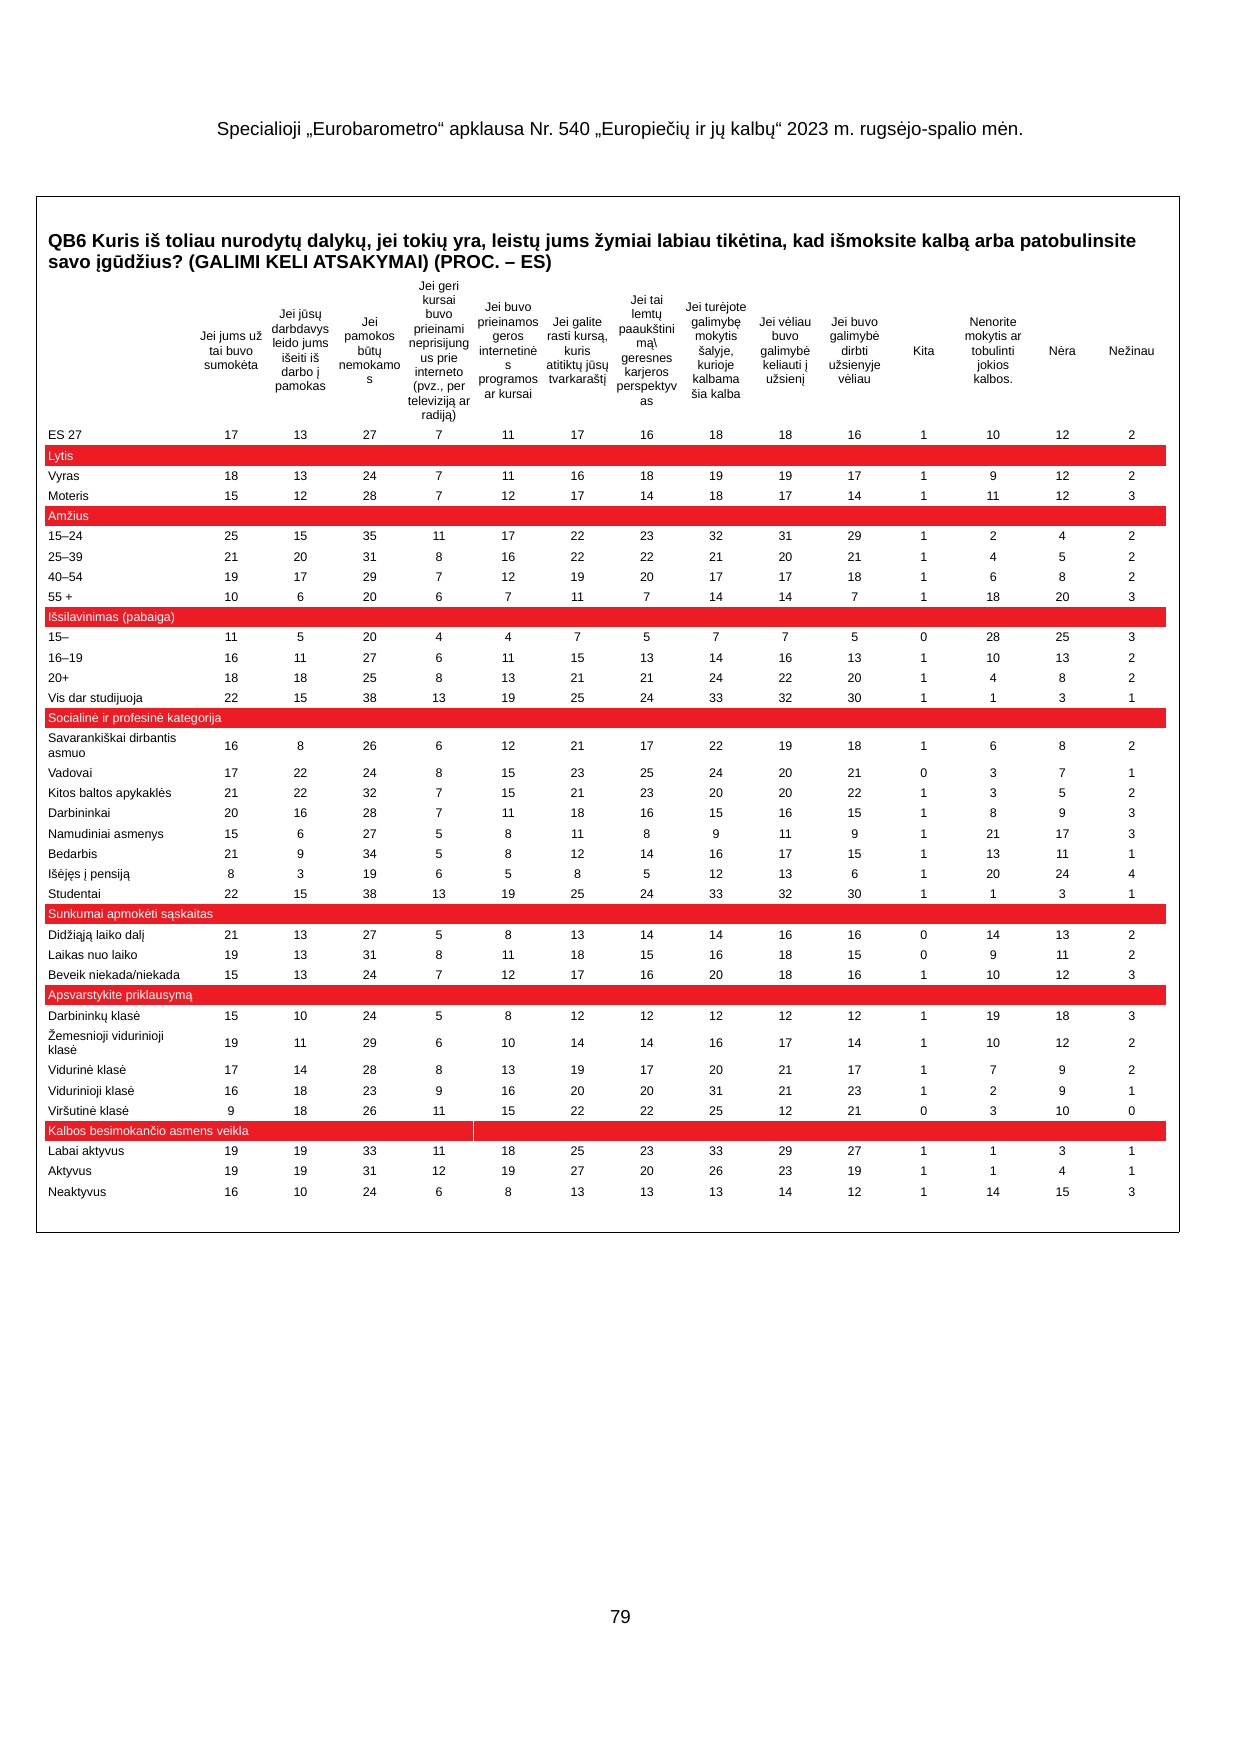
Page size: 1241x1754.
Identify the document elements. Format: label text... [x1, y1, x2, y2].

table_cell 33 [681, 688, 751, 708]
table_cell 1 [958, 688, 1028, 708]
table_cell 7 [681, 627, 751, 647]
table_cell 17 [751, 844, 820, 864]
table_cell 25 [543, 1141, 612, 1161]
table_cell 1 [958, 884, 1028, 904]
table_cell 27 [335, 425, 404, 445]
table_cell 13 [266, 425, 335, 445]
table_cell 13 [404, 688, 473, 708]
table_cell 22 [612, 1101, 681, 1121]
table_cell 12 [1028, 965, 1097, 985]
table_cell 2 [958, 526, 1028, 546]
table_cell 8 [1028, 728, 1097, 763]
table_cell 3 [958, 763, 1028, 783]
table_cell 4 [958, 546, 1028, 567]
table_cell 21 [612, 668, 681, 688]
table_cell 11 [404, 526, 473, 546]
table_cell Vyras [45, 466, 196, 486]
table_cell Socialinė ir profesinė kategorija [45, 708, 820, 728]
table_cell 14 [820, 1026, 889, 1060]
table_cell 1 [1097, 1141, 1166, 1161]
table_cell [1097, 506, 1166, 526]
table_cell 15 [820, 803, 889, 823]
table_cell [820, 708, 889, 728]
table_cell 28 [335, 1060, 404, 1080]
table_cell 21 [543, 783, 612, 803]
table_cell 2 [1097, 1060, 1166, 1080]
table_cell 14 [958, 925, 1028, 945]
table_cell 19 [543, 1060, 612, 1080]
table_cell 11 [543, 824, 612, 844]
table_cell 18 [681, 425, 751, 445]
table_cell 11 [404, 1101, 473, 1121]
table_cell 31 [335, 1161, 404, 1181]
table_cell 3 [1028, 1141, 1097, 1161]
table_cell 21 [681, 546, 751, 567]
table_cell 19 [751, 728, 820, 763]
table_cell [751, 1121, 820, 1141]
table_cell 0 [889, 945, 958, 965]
table_cell 5 [474, 864, 543, 884]
table_cell Didžiąją laiko dalį [45, 925, 196, 945]
table_cell 20 [958, 864, 1028, 884]
table_cell 13 [266, 925, 335, 945]
table_cell 17 [196, 1060, 266, 1080]
table_cell Jei jūsų darbdavys leido jums išeiti iš darbo į pamokas [266, 276, 335, 425]
table_cell 23 [612, 783, 681, 803]
table_cell 11 [1028, 844, 1097, 864]
table_cell 23 [543, 763, 612, 783]
table_cell 7 [404, 567, 473, 587]
table_cell 25 [612, 763, 681, 783]
table_cell 25–39 [45, 546, 196, 567]
table_cell 4 [474, 627, 543, 647]
table_cell 14 [612, 1026, 681, 1060]
table_cell 1 [889, 466, 958, 486]
table_cell 2 [1097, 783, 1166, 803]
table_cell 10 [474, 1026, 543, 1060]
table_cell 29 [335, 1026, 404, 1060]
table_cell 18 [196, 668, 266, 688]
table_cell 15 [474, 783, 543, 803]
table_cell 10 [1028, 1101, 1097, 1121]
table_cell 7 [474, 587, 543, 607]
table_cell 16 [196, 728, 266, 763]
table_cell [889, 904, 958, 924]
table_cell 20 [196, 803, 266, 823]
table_cell 20 [612, 1080, 681, 1101]
table_cell [1097, 708, 1166, 728]
table_cell 8 [404, 763, 473, 783]
table_cell 15 [474, 1101, 543, 1121]
table_cell 6 [404, 1026, 473, 1060]
table_cell 2 [1097, 425, 1166, 445]
table_cell 1 [1097, 844, 1166, 864]
table_cell 17 [751, 1026, 820, 1060]
table_cell 20 [751, 546, 820, 567]
table_cell 26 [681, 1161, 751, 1181]
table_cell 14 [681, 648, 751, 668]
table_cell 1 [889, 546, 958, 567]
table_cell 13 [266, 965, 335, 985]
table_cell 27 [335, 824, 404, 844]
table_cell Vis dar studijuoja [45, 688, 196, 708]
table_cell 29 [335, 567, 404, 587]
table_cell 19 [681, 466, 751, 486]
table_cell Vadovai [45, 763, 196, 783]
table_cell 26 [335, 1101, 404, 1121]
table_cell [958, 506, 1028, 526]
table_cell 8 [474, 1005, 543, 1026]
table_cell 11 [958, 486, 1028, 506]
table_cell 21 [751, 1060, 820, 1080]
table_cell 20 [681, 1060, 751, 1080]
table_cell 19 [266, 1161, 335, 1181]
table_cell 1 [889, 526, 958, 546]
table_cell 33 [335, 1141, 404, 1161]
table_cell 1 [889, 425, 958, 445]
table_cell 6 [404, 648, 473, 668]
table_cell 13 [612, 1181, 681, 1202]
table_cell 5 [404, 844, 473, 864]
table_cell [1097, 904, 1166, 924]
table_cell 1 [889, 668, 958, 688]
table_cell 14 [543, 1026, 612, 1060]
table_cell [889, 1121, 958, 1141]
table_cell Jei tai lemtų paaukštinimą\geresnes karjeros perspektyvas [612, 276, 681, 425]
table_cell [681, 1121, 751, 1141]
table_cell Jei galite rasti kursą, kuris atitiktų jūsų tvarkaraštį [543, 276, 612, 425]
table_cell 16 [751, 803, 820, 823]
table_cell 7 [404, 425, 473, 445]
table_cell 1 [889, 648, 958, 668]
table_cell 13 [612, 648, 681, 668]
table_cell 16 [474, 1080, 543, 1101]
table_cell 1 [889, 1141, 958, 1161]
table_cell 2 [1097, 925, 1166, 945]
table_cell 29 [751, 1141, 820, 1161]
table_cell 25 [543, 884, 612, 904]
table_cell Neaktyvus [45, 1181, 196, 1202]
table_cell Darbininkai [45, 803, 196, 823]
table_cell [1097, 445, 1166, 466]
table_cell 18 [266, 1080, 335, 1101]
table_cell 22 [266, 763, 335, 783]
table_cell 4 [404, 627, 473, 647]
table_cell 16–19 [45, 648, 196, 668]
table_cell 1 [1097, 688, 1166, 708]
table_cell 18 [196, 466, 266, 486]
table_cell 8 [543, 864, 612, 884]
table_cell 6 [404, 728, 473, 763]
table_cell 16 [196, 648, 266, 668]
table_cell 23 [335, 1080, 404, 1101]
table_cell 27 [335, 648, 404, 668]
table_cell 17 [1028, 824, 1097, 844]
table_cell 0 [889, 1101, 958, 1121]
table_cell 6 [958, 728, 1028, 763]
table_cell 17 [751, 486, 820, 506]
table_cell 15 [820, 945, 889, 965]
table_cell 1 [889, 824, 958, 844]
table_cell 19 [196, 945, 266, 965]
table_cell 7 [404, 965, 473, 985]
table_cell 15 [196, 1005, 266, 1026]
table_cell [1028, 708, 1097, 728]
table_cell 12 [612, 1005, 681, 1026]
table_cell 22 [543, 546, 612, 567]
table_cell 6 [404, 864, 473, 884]
table_cell 17 [820, 1060, 889, 1080]
table_cell 21 [196, 546, 266, 567]
table_cell Nežinau [1097, 276, 1166, 425]
table_cell 16 [196, 1080, 266, 1101]
table_cell 20 [335, 587, 404, 607]
table_cell 3 [1028, 688, 1097, 708]
table_cell 31 [335, 546, 404, 567]
table_cell 20 [820, 668, 889, 688]
table_cell 15 [266, 884, 335, 904]
table_cell 13 [266, 945, 335, 965]
table_cell 13 [1028, 925, 1097, 945]
table_cell 28 [958, 627, 1028, 647]
table_cell 1 [889, 486, 958, 506]
table_cell 11 [474, 648, 543, 668]
table_cell 8 [404, 546, 473, 567]
table_cell 21 [196, 925, 266, 945]
table_cell 32 [681, 526, 751, 546]
table_cell 1 [889, 1026, 958, 1060]
table_cell 1 [1097, 763, 1166, 783]
table_cell 1 [889, 1080, 958, 1101]
table_cell 12 [404, 1161, 473, 1181]
table_cell Apsvarstykite priklausymą [45, 985, 751, 1005]
table_cell 16 [751, 648, 820, 668]
table_cell 16 [681, 1026, 751, 1060]
table_cell 11 [474, 466, 543, 486]
table_cell 19 [474, 884, 543, 904]
table_cell [1028, 607, 1097, 627]
table_cell 21 [820, 546, 889, 567]
table_cell 28 [335, 803, 404, 823]
table_cell 24 [612, 688, 681, 708]
table_cell 21 [543, 728, 612, 763]
table_cell 6 [820, 864, 889, 884]
table_cell 14 [751, 1181, 820, 1202]
table_cell 10 [958, 648, 1028, 668]
table_cell 13 [474, 1060, 543, 1080]
table_cell 13 [681, 1181, 751, 1202]
table_cell [889, 985, 958, 1005]
table_cell 18 [266, 668, 335, 688]
table_cell 14 [681, 925, 751, 945]
table_cell 17 [543, 486, 612, 506]
table_cell 8 [404, 1060, 473, 1080]
table_cell [958, 607, 1028, 627]
table_cell Nenorite mokytis ar tobulinti jokios kalbos. [958, 276, 1028, 425]
table_cell 1 [1097, 884, 1166, 904]
table_cell 4 [1028, 1161, 1097, 1181]
table_cell 8 [266, 728, 335, 763]
table_cell Darbininkų klasė [45, 1005, 196, 1026]
table_cell 11 [474, 945, 543, 965]
table_cell 8 [474, 1181, 543, 1202]
table_cell 31 [751, 526, 820, 546]
table_cell 15 [196, 824, 266, 844]
table_cell 14 [751, 587, 820, 607]
table_cell 3 [1097, 824, 1166, 844]
table_cell 15– [45, 627, 196, 647]
table_cell 5 [266, 627, 335, 647]
table_header QB6 Kuris iš toliau nurodytų dalykų, jei tokių yra, leistų jums žymiai labiau tikėtina, kad išmoksite kalbą arba patobulinsite savo įgūdžius? (GALIMI KELI ATSAKYMAI) (PROC. – ES) [45, 227, 1166, 276]
table_cell 12 [681, 864, 751, 884]
table_cell 23 [612, 1141, 681, 1161]
table_cell 15 [266, 688, 335, 708]
table_cell 2 [1097, 1026, 1166, 1060]
table_cell 19 [751, 466, 820, 486]
table_cell 15 [681, 803, 751, 823]
table_cell 10 [266, 1005, 335, 1026]
table_cell 10 [958, 965, 1028, 985]
table_cell 2 [1097, 945, 1166, 965]
table_cell 1 [889, 864, 958, 884]
table_cell 1 [958, 1141, 1028, 1161]
table_cell 1 [889, 688, 958, 708]
table_cell 19 [474, 688, 543, 708]
table_cell Bedarbis [45, 844, 196, 864]
table_cell 22 [751, 668, 820, 688]
table_cell 7 [404, 466, 473, 486]
table_cell 20 [335, 627, 404, 647]
table_cell 9 [681, 824, 751, 844]
table_cell 8 [612, 824, 681, 844]
table_cell Kita [889, 276, 958, 425]
table_cell 1 [889, 1005, 958, 1026]
table_cell Vidurinioji klasė [45, 1080, 196, 1101]
table_cell 18 [266, 1101, 335, 1121]
table_cell 19 [266, 1141, 335, 1161]
table_cell 22 [266, 783, 335, 803]
table_cell 16 [612, 803, 681, 823]
table_cell 7 [612, 587, 681, 607]
table_cell Beveik niekada/niekada [45, 965, 196, 985]
table_cell 1 [889, 1161, 958, 1181]
table_cell 7 [958, 1060, 1028, 1080]
table_cell 38 [335, 688, 404, 708]
table_cell 12 [474, 567, 543, 587]
table_cell 2 [1097, 668, 1166, 688]
table_cell 7 [751, 627, 820, 647]
table_cell 1 [889, 803, 958, 823]
table_cell 7 [404, 486, 473, 506]
table_cell 7 [404, 803, 473, 823]
table_cell 30 [820, 884, 889, 904]
table_cell [820, 506, 889, 526]
table_cell 16 [751, 925, 820, 945]
table_cell 9 [958, 466, 1028, 486]
table_cell 13 [958, 844, 1028, 864]
table_cell 2 [958, 1080, 1028, 1101]
table_cell 13 [751, 864, 820, 884]
table_cell 15 [474, 763, 543, 783]
table_cell 15 [196, 486, 266, 506]
table_cell 23 [751, 1161, 820, 1181]
table_cell 19 [196, 1161, 266, 1181]
table_cell 5 [612, 864, 681, 884]
table_cell 20 [543, 1080, 612, 1101]
table_cell 8 [958, 803, 1028, 823]
table_cell 9 [958, 945, 1028, 965]
table_cell 1 [889, 1060, 958, 1080]
table_cell 4 [1028, 526, 1097, 546]
table_cell 8 [474, 925, 543, 945]
table_cell 0 [889, 925, 958, 945]
table_cell 1 [958, 1161, 1028, 1181]
table_cell 20 [751, 783, 820, 803]
table_cell 18 [820, 567, 889, 587]
table_cell [958, 904, 1028, 924]
table_cell 19 [474, 1161, 543, 1181]
table_cell 11 [196, 627, 266, 647]
table_cell Labai aktyvus [45, 1141, 196, 1161]
table_cell 17 [196, 425, 266, 445]
table_cell 18 [612, 466, 681, 486]
table_cell 20 [751, 763, 820, 783]
table_cell 17 [681, 567, 751, 587]
table_cell 29 [820, 526, 889, 546]
table_cell [889, 445, 958, 466]
table_cell Išėjęs į pensiją [45, 864, 196, 884]
table_cell 25 [543, 688, 612, 708]
table_cell 32 [751, 688, 820, 708]
table_cell 14 [681, 587, 751, 607]
table_cell 32 [751, 884, 820, 904]
table_cell 18 [474, 1141, 543, 1161]
table_cell 16 [820, 425, 889, 445]
table_cell [820, 607, 889, 627]
table_cell 27 [820, 1141, 889, 1161]
table_cell 55 + [45, 587, 196, 607]
table_cell 11 [474, 803, 543, 823]
table_cell 18 [751, 945, 820, 965]
table_cell Studentai [45, 884, 196, 904]
table_cell 8 [474, 824, 543, 844]
table_cell 18 [958, 587, 1028, 607]
table_cell 28 [335, 486, 404, 506]
table_cell 0 [1097, 1101, 1166, 1121]
table_cell 15 [266, 526, 335, 546]
table_cell 2 [1097, 546, 1166, 567]
table_cell 24 [335, 763, 404, 783]
table_cell 31 [335, 945, 404, 965]
table_cell 24 [335, 466, 404, 486]
table_cell 16 [612, 965, 681, 985]
table_cell 20 [681, 783, 751, 803]
table_cell [820, 985, 889, 1005]
table_cell 3 [1097, 1181, 1166, 1202]
table_cell 12 [681, 1005, 751, 1026]
table_cell 6 [404, 587, 473, 607]
table_cell 12 [543, 844, 612, 864]
table_cell [751, 904, 820, 924]
table_cell 5 [1028, 546, 1097, 567]
table_cell 4 [1097, 864, 1166, 884]
table_cell 27 [543, 1161, 612, 1181]
table_cell 24 [335, 965, 404, 985]
table_cell 38 [335, 884, 404, 904]
table_cell [45, 276, 196, 425]
table_cell 16 [543, 466, 612, 486]
table_cell 18 [681, 486, 751, 506]
table_cell 21 [751, 1080, 820, 1101]
table_cell 5 [404, 824, 473, 844]
table_cell 24 [681, 668, 751, 688]
table_cell 7 [1028, 763, 1097, 783]
table_cell 2 [1097, 567, 1166, 587]
table_cell 13 [820, 648, 889, 668]
table_cell [820, 1121, 889, 1141]
table_cell 19 [196, 1141, 266, 1161]
table_cell 13 [266, 466, 335, 486]
table_cell 1 [889, 587, 958, 607]
table_cell 21 [820, 1101, 889, 1121]
table_cell 24 [335, 1005, 404, 1026]
table_cell [751, 506, 820, 526]
table_cell 22 [196, 688, 266, 708]
table_cell 40–54 [45, 567, 196, 587]
table_cell 8 [404, 668, 473, 688]
table_cell 3 [1097, 803, 1166, 823]
table_cell 19 [196, 567, 266, 587]
table_cell Namudiniai asmenys [45, 824, 196, 844]
table_cell [1097, 985, 1166, 1005]
table_cell 9 [1028, 803, 1097, 823]
table_cell 9 [266, 844, 335, 864]
table_cell 16 [612, 425, 681, 445]
table_cell [1028, 506, 1097, 526]
table_cell 20 [612, 1161, 681, 1181]
table_cell 12 [751, 1005, 820, 1026]
table_cell ES 27 [45, 425, 196, 445]
table_cell 9 [404, 1080, 473, 1101]
table_cell 21 [820, 763, 889, 783]
table_cell 2 [1097, 526, 1166, 546]
table_cell 20 [266, 546, 335, 567]
table_cell [1028, 1121, 1097, 1141]
table_cell [958, 985, 1028, 1005]
table_cell 3 [1097, 587, 1166, 607]
table_cell 25 [335, 668, 404, 688]
table_cell 21 [196, 844, 266, 864]
table_cell 6 [266, 824, 335, 844]
table_cell 1 [889, 567, 958, 587]
table_cell 22 [612, 546, 681, 567]
table_cell 3 [1028, 884, 1097, 904]
table_cell 9 [196, 1101, 266, 1121]
table_cell 14 [266, 1060, 335, 1080]
table_cell 2 [1097, 728, 1166, 763]
table_cell 21 [958, 824, 1028, 844]
table_cell Savarankiškai dirbantis asmuo [45, 728, 196, 763]
table_cell 19 [958, 1005, 1028, 1026]
table_cell 7 [543, 627, 612, 647]
table_cell 17 [612, 728, 681, 763]
table_cell [820, 445, 889, 466]
table_cell 16 [266, 803, 335, 823]
table_cell Aktyvus [45, 1161, 196, 1181]
table_cell 20 [681, 965, 751, 985]
table_cell Jei vėliau buvo galimybė keliauti į užsienį [751, 276, 820, 425]
table_cell 12 [266, 486, 335, 506]
table_cell 6 [266, 587, 335, 607]
table_cell 27 [335, 925, 404, 945]
table_cell 24 [335, 1181, 404, 1202]
table_cell 13 [1028, 648, 1097, 668]
table_cell 19 [196, 1026, 266, 1060]
table_cell 13 [404, 884, 473, 904]
table_cell [751, 985, 820, 1005]
table_cell 1 [889, 783, 958, 803]
table_cell 12 [1028, 486, 1097, 506]
table_cell Jei turėjote galimybę mokytis šalyje, kurioje kalbama šia kalba [681, 276, 751, 425]
table_cell 15 [196, 965, 266, 985]
table_cell 5 [404, 1005, 473, 1026]
table_cell 23 [612, 526, 681, 546]
table_cell [889, 708, 958, 728]
table_cell 17 [820, 466, 889, 486]
table_cell 30 [820, 688, 889, 708]
table_cell 20 [1028, 587, 1097, 607]
table_cell 35 [335, 526, 404, 546]
table_cell 12 [543, 1005, 612, 1026]
table_cell 24 [1028, 864, 1097, 884]
table_cell 1 [889, 884, 958, 904]
table_cell 16 [820, 965, 889, 985]
table_cell 11 [404, 1141, 473, 1161]
table_cell Nėra [1028, 276, 1097, 425]
table_cell 25 [196, 526, 266, 546]
table_cell 3 [958, 1101, 1028, 1121]
table_cell 12 [1028, 466, 1097, 486]
table_cell 1 [889, 728, 958, 763]
table_cell [1028, 904, 1097, 924]
table_cell 12 [751, 1101, 820, 1121]
table_cell 33 [681, 1141, 751, 1161]
table_cell Išsilavinimas (pabaiga) [45, 607, 751, 627]
table_cell 1 [889, 1181, 958, 1202]
table_cell [958, 708, 1028, 728]
table_cell 12 [1028, 425, 1097, 445]
table_cell 3 [1097, 486, 1166, 506]
table_cell 26 [335, 728, 404, 763]
table_cell 15 [543, 648, 612, 668]
table_cell 13 [543, 925, 612, 945]
table_cell [612, 1121, 681, 1141]
table_cell 5 [612, 627, 681, 647]
table_cell 20 [612, 567, 681, 587]
table_cell 15 [820, 844, 889, 864]
table_cell 9 [820, 824, 889, 844]
table_cell [1097, 607, 1166, 627]
table_cell 15 [612, 945, 681, 965]
table_cell 5 [1028, 783, 1097, 803]
table_cell 33 [681, 884, 751, 904]
table_cell 3 [1097, 965, 1166, 985]
table_cell 16 [681, 844, 751, 864]
table_cell 11 [751, 824, 820, 844]
table_cell Kitos baltos apykaklės [45, 783, 196, 803]
table_cell Jei jums už tai buvo sumokėta [196, 276, 266, 425]
table_cell 10 [958, 1026, 1028, 1060]
table_cell 22 [543, 1101, 612, 1121]
table_cell 10 [196, 587, 266, 607]
table_cell 3 [266, 864, 335, 884]
table_cell Žemesnioji vidurinioji klasė [45, 1026, 196, 1060]
table_cell 24 [681, 763, 751, 783]
table_cell Sunkumai apmokėti sąskaitas [45, 904, 751, 924]
table_cell Moteris [45, 486, 196, 506]
table_cell 32 [335, 783, 404, 803]
table_cell 22 [681, 728, 751, 763]
table_cell 17 [196, 763, 266, 783]
table_cell 16 [474, 546, 543, 567]
table_cell 25 [1028, 627, 1097, 647]
table_cell Jei pamokos būtų nemokamos [335, 276, 404, 425]
table_cell 18 [751, 965, 820, 985]
table_cell 21 [543, 668, 612, 688]
table_cell 20+ [45, 668, 196, 688]
table_cell 3 [958, 783, 1028, 803]
table_cell 18 [543, 803, 612, 823]
table_cell [751, 607, 820, 627]
table_cell 14 [958, 1181, 1028, 1202]
table_cell 3 [1097, 1005, 1166, 1026]
table_cell 12 [474, 728, 543, 763]
table_cell 8 [1028, 668, 1097, 688]
table_cell 15 [1028, 1181, 1097, 1202]
table_cell [1028, 445, 1097, 466]
table_cell 19 [335, 864, 404, 884]
table_cell [889, 607, 958, 627]
table_cell 14 [612, 486, 681, 506]
table_cell 16 [196, 1181, 266, 1202]
table_cell 6 [958, 567, 1028, 587]
table_cell 19 [543, 567, 612, 587]
table_cell 8 [404, 945, 473, 965]
table_cell 13 [543, 1181, 612, 1202]
table_cell 11 [543, 587, 612, 607]
table_cell 14 [612, 925, 681, 945]
table_cell 12 [474, 965, 543, 985]
table_cell Amžius [45, 506, 751, 526]
table_cell 18 [1028, 1005, 1097, 1026]
table_cell 11 [1028, 945, 1097, 965]
table_cell Jei buvo galimybė dirbti užsienyje vėliau [820, 276, 889, 425]
table_cell 5 [820, 627, 889, 647]
table_cell 10 [958, 425, 1028, 445]
table_cell [543, 1121, 612, 1141]
table_cell 3 [1097, 627, 1166, 647]
table_cell Laikas nuo laiko [45, 945, 196, 965]
table_cell 18 [820, 728, 889, 763]
table_cell Jei geri kursai buvo prieinami neprisijungus prie interneto (pvz., per televiziją ar radiją) [404, 276, 473, 425]
table_cell [474, 1121, 543, 1141]
table_cell 0 [889, 763, 958, 783]
table_cell 9 [1028, 1080, 1097, 1101]
table_cell 14 [820, 486, 889, 506]
table_cell 12 [1028, 1026, 1097, 1060]
table_cell 18 [543, 945, 612, 965]
table_cell 8 [196, 864, 266, 884]
table_cell 17 [266, 567, 335, 587]
table_cell [1097, 1121, 1166, 1141]
table_cell 7 [820, 587, 889, 607]
table_cell 1 [1097, 1080, 1166, 1101]
table_cell 24 [612, 884, 681, 904]
table_cell 12 [820, 1181, 889, 1202]
table_cell 21 [196, 783, 266, 803]
table_cell 8 [1028, 567, 1097, 587]
table_cell 18 [751, 425, 820, 445]
table_cell 0 [889, 627, 958, 647]
table_cell Jei buvo prieinamos geros internetinės programos ar kursai [474, 276, 543, 425]
table_cell 17 [474, 526, 543, 546]
table_cell 4 [958, 668, 1028, 688]
table_cell 16 [681, 945, 751, 965]
table_cell 9 [1028, 1060, 1097, 1080]
table_cell 1 [889, 965, 958, 985]
table_cell 17 [612, 1060, 681, 1080]
table_cell 14 [612, 844, 681, 864]
table_cell 2 [1097, 466, 1166, 486]
table_cell 15–24 [45, 526, 196, 546]
table_cell 13 [474, 668, 543, 688]
table_cell 8 [474, 844, 543, 864]
table_cell 17 [543, 965, 612, 985]
table_cell 7 [404, 783, 473, 803]
table_cell [889, 506, 958, 526]
table_cell 12 [474, 486, 543, 506]
table_cell 1 [1097, 1161, 1166, 1181]
table_cell 16 [820, 925, 889, 945]
table_cell Vidurinė klasė [45, 1060, 196, 1080]
table_cell Kalbos besimokančio asmens veikla [45, 1121, 473, 1141]
table_cell Lytis [45, 445, 820, 466]
table_cell 11 [266, 1026, 335, 1060]
table_cell [958, 445, 1028, 466]
table_cell 17 [543, 425, 612, 445]
table_cell [820, 904, 889, 924]
table_cell 2 [1097, 648, 1166, 668]
table_cell 34 [335, 844, 404, 864]
table_cell 19 [820, 1161, 889, 1181]
table_cell 17 [751, 567, 820, 587]
table_cell 22 [820, 783, 889, 803]
table_cell 11 [266, 648, 335, 668]
table_cell Viršutinė klasė [45, 1101, 196, 1121]
table_cell 5 [404, 925, 473, 945]
table_cell 1 [889, 844, 958, 864]
table_cell 11 [474, 425, 543, 445]
table_cell [1028, 985, 1097, 1005]
table_cell 25 [681, 1101, 751, 1121]
table_cell 22 [543, 526, 612, 546]
table_cell 6 [404, 1181, 473, 1202]
table_cell 10 [266, 1181, 335, 1202]
table_cell 12 [820, 1005, 889, 1026]
table_cell 31 [681, 1080, 751, 1101]
table_cell 23 [820, 1080, 889, 1101]
table_cell [958, 1121, 1028, 1141]
table_cell 22 [196, 884, 266, 904]
